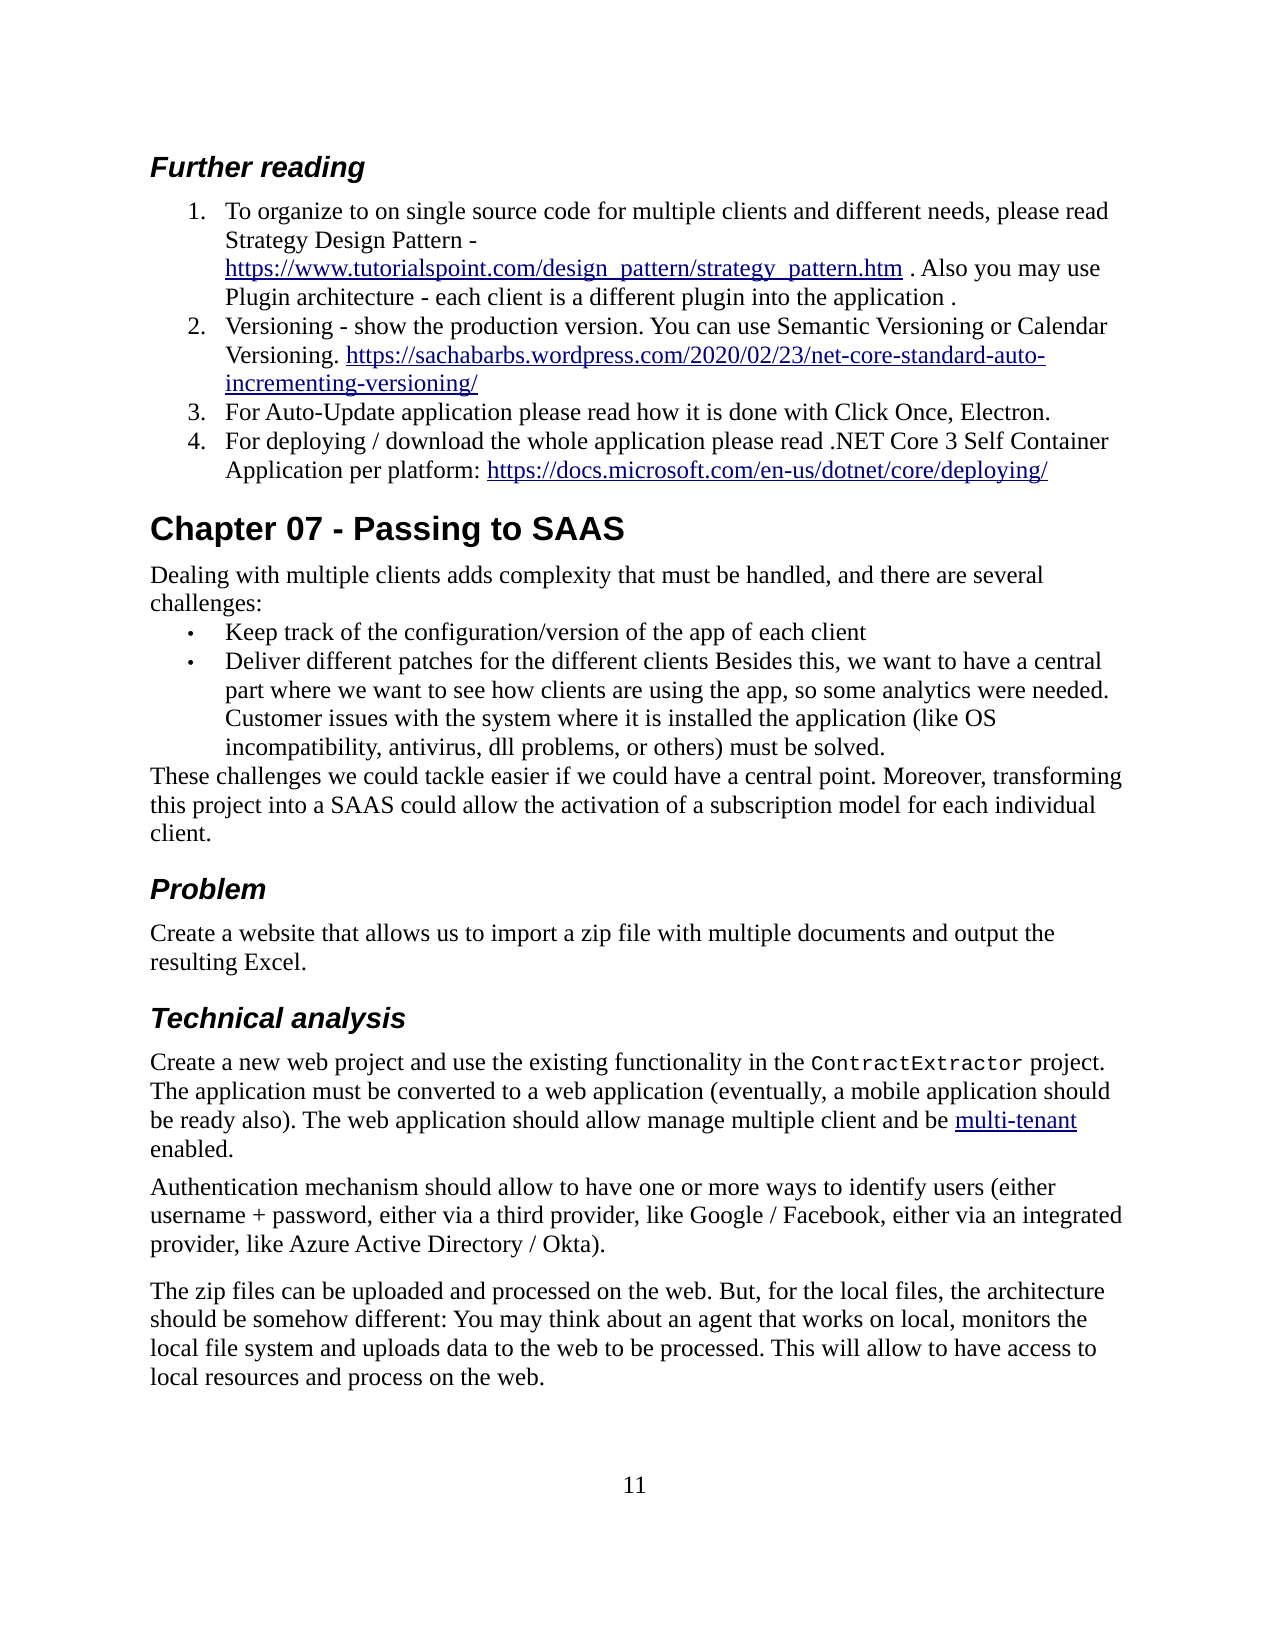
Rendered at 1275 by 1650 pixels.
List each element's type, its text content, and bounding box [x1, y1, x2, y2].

text Create a website that allows us to import a zip file with multiple documents and output the resulting Excel. [150, 918, 1125, 976]
text These challenges we could tackle easier if we could have a central point. Moreover, transforming this project into a SAAS could allow the activation of a subscription model for each individual client. [150, 761, 1125, 847]
subtitle Chapter 07 - Passing to SAAS [150, 508, 1125, 547]
list Deliver different patches for the different clients Besides this, we want to have a central part where we want to see how clients are using the app, so some analytics were needed. Customer issues with the system where it is installed the application (like OS incompatibility, antivirus, dll problems, or others) must be solved. [187, 646, 1125, 761]
list For Auto-Update application please read how it is done with Click Once, Electron. [187, 397, 1125, 426]
text Dealing with multiple clients adds complexity that must be handled, and there are several challenges: [150, 560, 1125, 617]
list Versioning - show the production version. You can use Semantic Versioning or Calendar Versioning. https://sachabarbs.wordpress.com/2020/02/23/net-core-standard-auto-incrementing-versioning/ [187, 311, 1125, 397]
subtitle Problem [150, 872, 1125, 906]
subtitle Further reading [150, 150, 1125, 183]
list For deploying / download the whole application please read .NET Core 3 Self Container Application per platform: https://docs.microsoft.com/en-us/dotnet/core/deploying/ [187, 426, 1125, 483]
list Keep track of the configuration/version of the app of each client [187, 617, 1125, 646]
list To organize to on single source code for multiple clients and different needs, please read Strategy Design Pattern - https://www.tutorialspoint.com/design_pattern/strategy_pattern.htm . Also you may use Plugin architecture - each client is a different plugin into the application . [187, 196, 1125, 311]
text Create a new web project and use the existing functionality in the ContractExtractor project. The application must be converted to a web application (eventually, a mobile application should be ready also). The web application should allow manage multiple client and be multi-tenant enabled. [150, 1047, 1125, 1163]
subtitle Technical analysis [150, 1001, 1125, 1034]
text Authentication mechanism should allow to have one or more ways to identify users (either username + password, either via a third provider, like Google / Facebook, either via an integrated provider, like Azure Active Directory / Okta). [150, 1172, 1125, 1258]
text The zip files can be uploaded and processed on the web. But, for the local files, the architecture should be somehow different: You may think about an agent that works on local, monitors the local file system and uploads data to the web to be processed. This will allow to have access to local resources and process on the web. [150, 1276, 1125, 1391]
